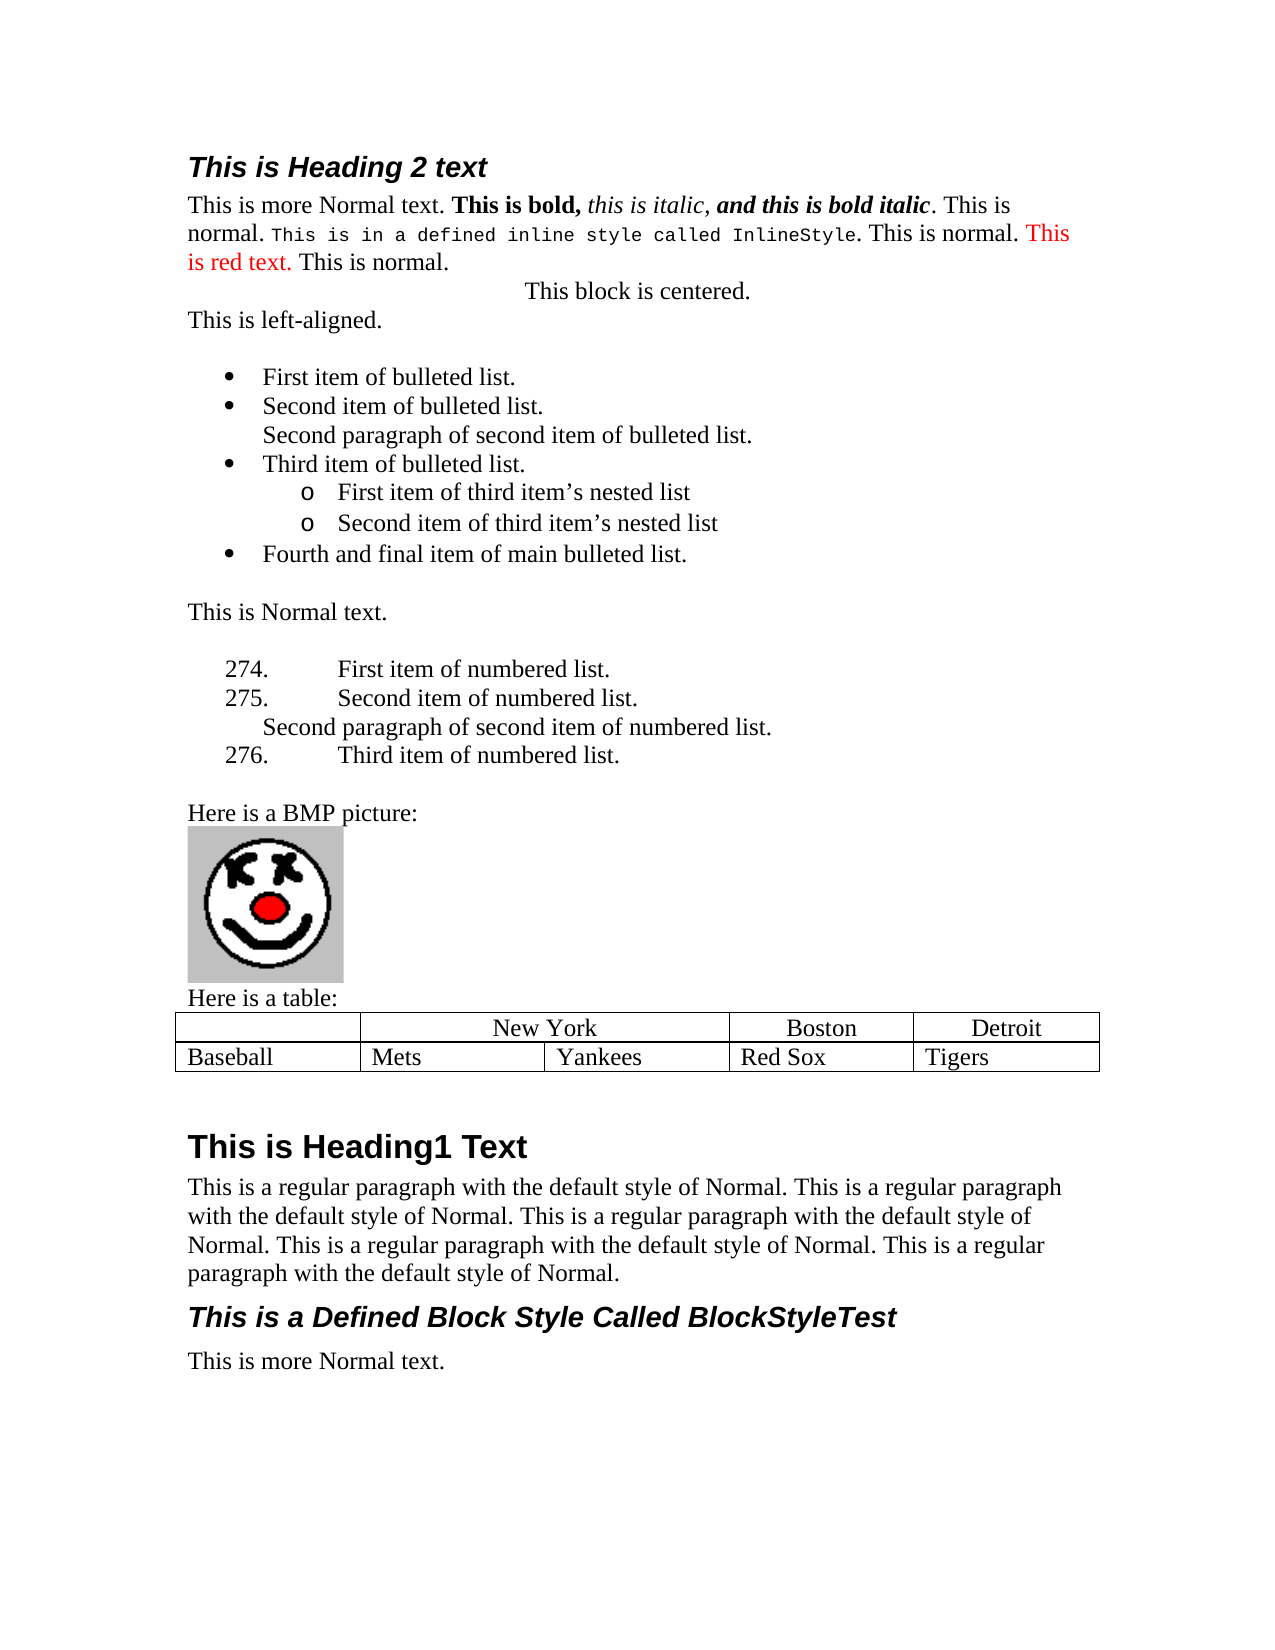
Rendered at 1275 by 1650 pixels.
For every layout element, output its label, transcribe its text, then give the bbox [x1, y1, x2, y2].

text This is more Normal text. [187, 1346, 1087, 1374]
list First item of third item’s nested list [300, 477, 1087, 508]
table_cell Tigers [914, 1043, 1099, 1071]
table_header Detroit [914, 1013, 1099, 1041]
list Second item of bulleted list. [225, 391, 1087, 420]
table_cell Yankees [545, 1043, 729, 1071]
table_cell Mets [361, 1043, 544, 1071]
subtitle This is Heading 2 text [187, 150, 1087, 183]
subtitle This is Heading1 Text [187, 1128, 1087, 1166]
text This is Normal text. [187, 597, 1087, 625]
picture [187, 826, 344, 983]
text Second paragraph of second item of bulleted list. [262, 420, 1087, 449]
table_cell Baseball [176, 1043, 360, 1071]
list First item of numbered list. [225, 654, 1087, 683]
text This block is centered. [187, 276, 1087, 305]
list Fourth and final item of main bulleted list. [225, 539, 1087, 568]
text This is a regular paragraph with the default style of Normal. This is a regular paragraph with the default style of Normal. This is a regular paragraph with the default style of Normal. This is a regular paragraph with the default style of Normal. This is a regular paragraph with the default style of Normal. [187, 1172, 1087, 1287]
list Third item of numbered list. [225, 740, 1087, 769]
list Second item of third item’s nested list [300, 508, 1087, 539]
list First item of bulleted list. [225, 362, 1087, 391]
list Second item of numbered list. [225, 683, 1087, 712]
text This is a Defined Block Style Called BlockStyleTest [187, 1300, 1087, 1333]
list Third item of bulleted list. [225, 449, 1087, 477]
text Second paragraph of second item of numbered list. [262, 712, 1087, 740]
text Here is a table: [187, 983, 1087, 1012]
table_header Boston [730, 1013, 913, 1041]
text Here is a BMP picture: [187, 798, 1087, 827]
table_cell Red Sox [730, 1043, 913, 1071]
text This is more Normal text. This is bold, this is italic, and this is bold italic. This is normal. This is in a defined inline style called InlineStyle. This is normal. This is red text. This is normal. [187, 190, 1087, 276]
table_header [176, 1013, 360, 1041]
text This is left-aligned. [187, 305, 1087, 334]
table_header New York [361, 1013, 729, 1041]
